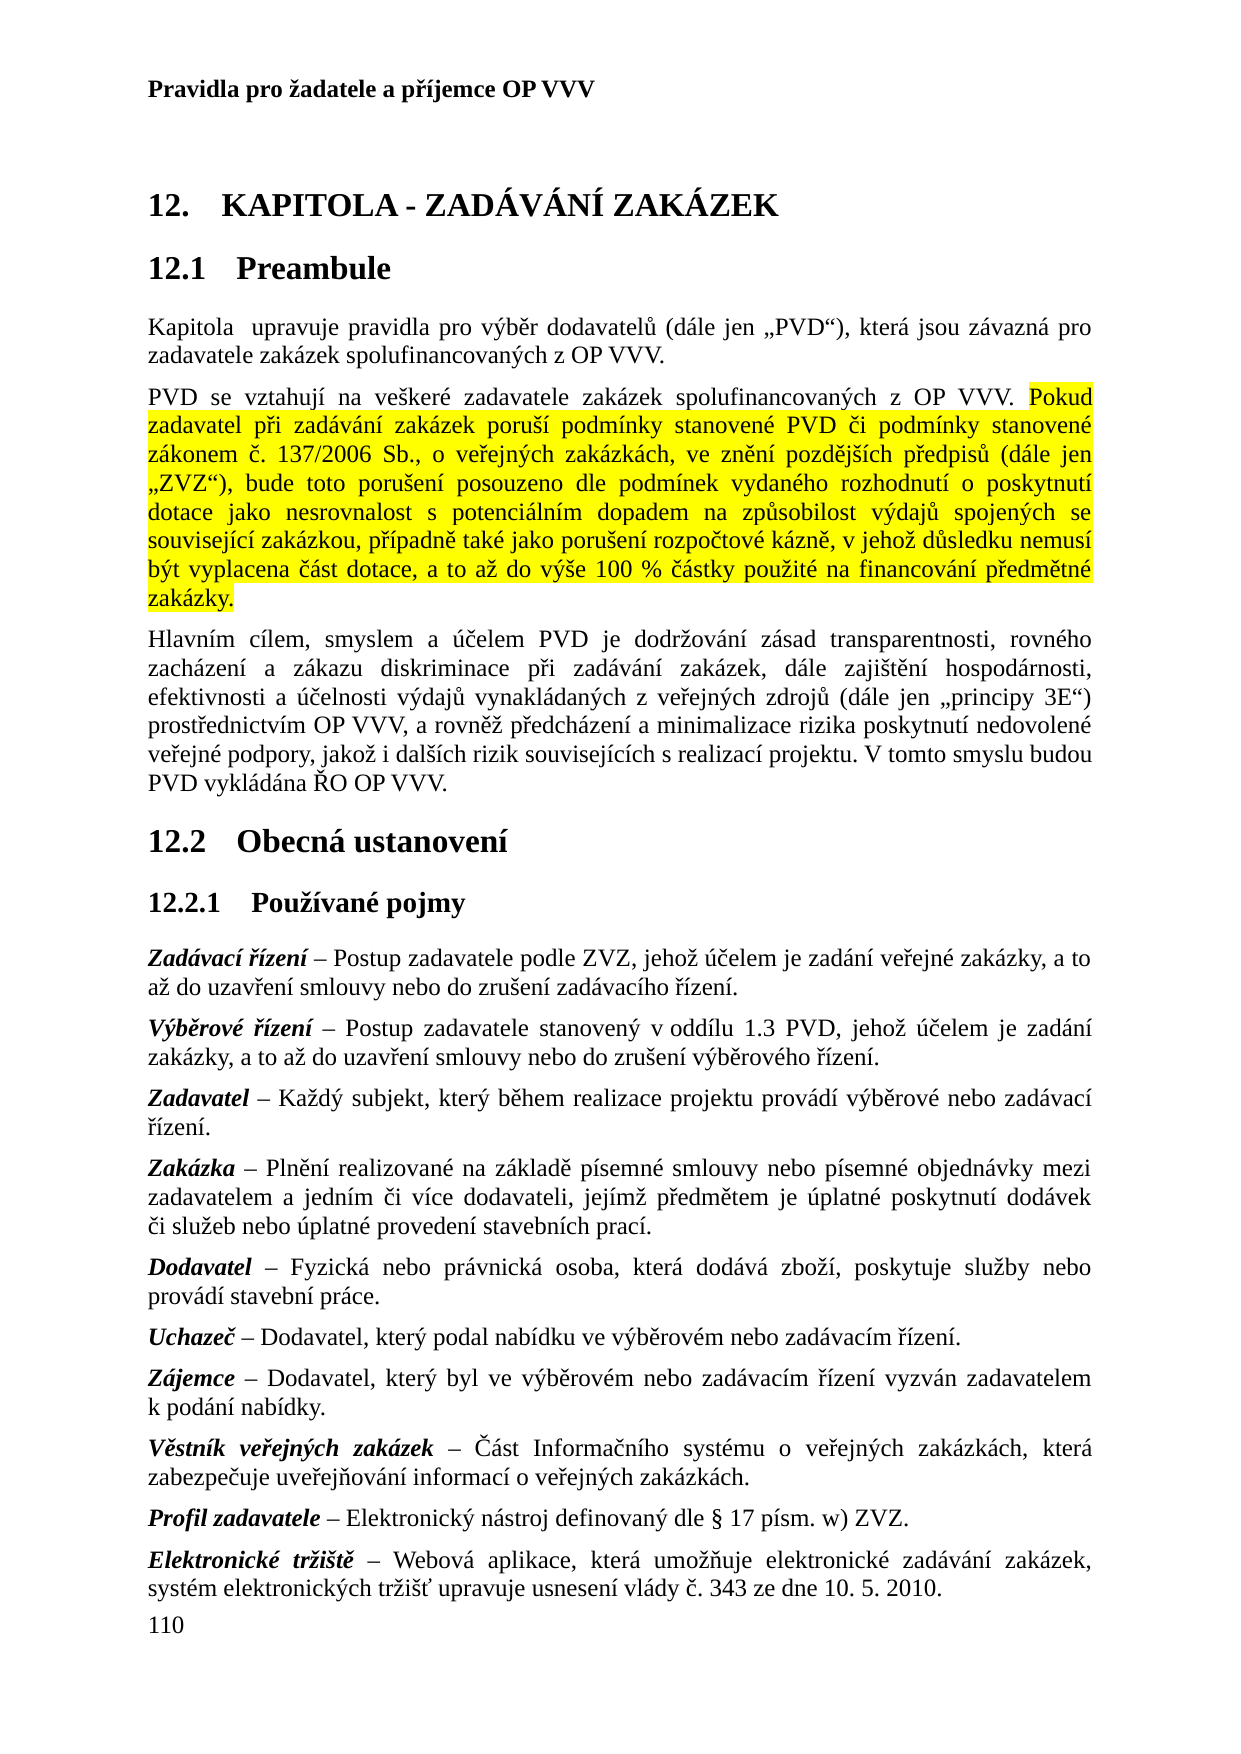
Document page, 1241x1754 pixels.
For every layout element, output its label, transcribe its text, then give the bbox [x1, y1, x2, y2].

subtitle Preambule [148, 248, 1093, 287]
text Hlavním cílem, smyslem a účelem PVD je dodržování zásad transparentnosti, rovného zacházení a zákazu diskriminace při zadávání zakázek, dále zajištění hospodárnosti, efektivnosti a účelnosti výdajů vynakládaných z veřejných zdrojů (dále jen „principy 3E“) prostřednictvím OP VVV, a rovněž předcházení a minimalizace rizika poskytnutí nedovolené veřejné podpory, jakož i dalších rizik souvisejících s realizací projektu. V tomto smyslu budou PVD vykládána ŘO OP VVV. [148, 624, 1093, 797]
subtitle Obecná ustanovení [148, 822, 1093, 860]
text Kapitola upravuje pravidla pro výběr dodavatelů (dále jen „PVD“), která jsou závazná pro zadavatele zakázek spolufinancovaných z OP VVV. [148, 312, 1093, 369]
subtitle kapitola - Zadávání zakázek [148, 185, 1093, 223]
text Výběrové řízení – Postup zadavatele stanovený v oddílu 1.3 PVD, jehož účelem je zadání zakázky, a to až do uzavření smlouvy nebo do zrušení výběrového řízení. [148, 1013, 1093, 1071]
text Věstník veřejných zakázek – Část Informačního systému o veřejných zakázkách, která zabezpečuje uveřejňování informací o veřejných zakázkách. [148, 1433, 1093, 1491]
list Používané pojmy [148, 885, 1093, 918]
text Zakázka – Plnění realizované na základě písemné smlouvy nebo písemné objednávky mezi zadavatelem a jedním či více dodavateli, jejímž předmětem je úplatné poskytnutí dodávek či služeb nebo úplatné provedení stavebních prací. [148, 1153, 1093, 1240]
text Uchazeč – Dodavatel, který podal nabídku ve výběrovém nebo zadávacím řízení. [148, 1322, 1093, 1351]
text PVD se vztahují na veškeré zadavatele zakázek spolufinancovaných z OP VVV. Pokud zadavatel při zadávání zakázek poruší podmínky stanovené PVD či podmínky stanovené zákonem č. 137/2006 Sb., o veřejných zakázkách, ve znění pozdějších předpisů (dále jen „ZVZ“), bude toto porušení posouzeno dle podmínek vydaného rozhodnutí o poskytnutí dotace jako nesrovnalost s potenciálním dopadem na způsobilost výdajů spojených se související zakázkou, případně také jako porušení rozpočtové kázně, v jehož důsledku nemusí být vyplacena část dotace, a to až do výše 100 % částky použité na financování předmětné zakázky. [148, 382, 1093, 612]
text Profil zadavatele – Elektronický nástroj definovaný dle § 17 písm. w) ZVZ. [148, 1503, 1093, 1532]
text Zájemce – Dodavatel, který byl ve výběrovém nebo zadávacím řízení vyzván zadavatelem k podání nabídky. [148, 1363, 1093, 1421]
text Elektronické tržiště – Webová aplikace, která umožňuje elektronické zadávání zakázek, systém elektronických tržišť upravuje usnesení vlády č. 343 ze dne 10. 5. 2010. [148, 1545, 1093, 1602]
text Dodavatel – Fyzická nebo právnická osoba, která dodává zboží, poskytuje služby nebo provádí stavební práce. [148, 1252, 1093, 1310]
text Zadavatel – Každý subjekt, který během realizace projektu provádí výběrové nebo zadávací řízení. [148, 1083, 1093, 1141]
text Zadávací řízení – Postup zadavatele podle ZVZ, jehož účelem je zadání veřejné zakázky, a to až do uzavření smlouvy nebo do zrušení zadávacího řízení. [148, 943, 1093, 1001]
